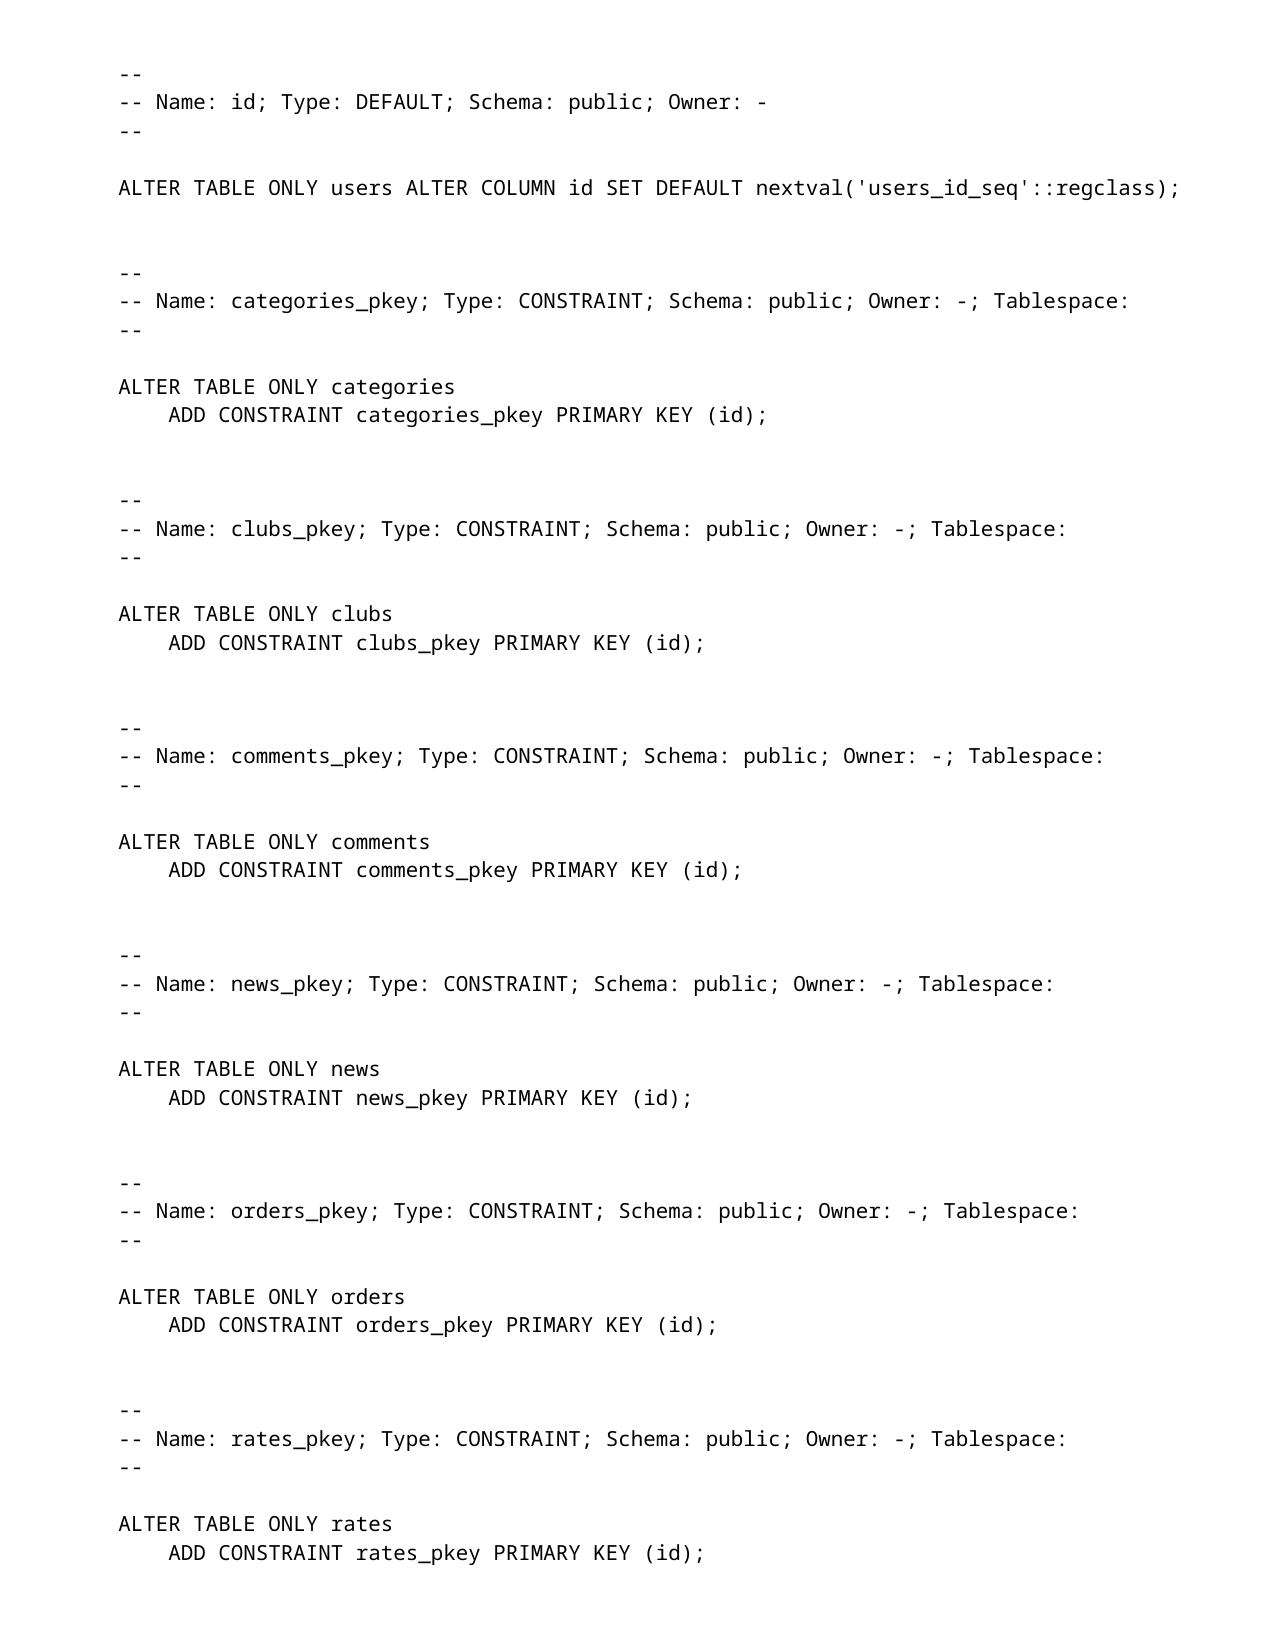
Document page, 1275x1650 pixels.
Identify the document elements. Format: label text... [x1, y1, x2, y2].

text ALTER TABLE ONLY news [118, 1054, 1216, 1083]
text -- [118, 770, 1216, 798]
text -- [118, 997, 1216, 1026]
text -- [118, 713, 1216, 742]
text -- [118, 1225, 1216, 1253]
text -- [118, 315, 1216, 343]
text -- [118, 258, 1216, 287]
text ALTER TABLE ONLY users ALTER COLUMN id SET DEFAULT nextval('users_id_seq'::regclass); [118, 173, 1216, 201]
text -- Name: comments_pkey; Type: CONSTRAINT; Schema: public; Owner: -; Tablespace: [118, 742, 1216, 770]
text ALTER TABLE ONLY comments [118, 827, 1216, 855]
text ADD CONSTRAINT rates_pkey PRIMARY KEY (id); [118, 1538, 1216, 1566]
text ADD CONSTRAINT comments_pkey PRIMARY KEY (id); [118, 855, 1216, 884]
text -- [118, 542, 1216, 571]
text -- Name: categories_pkey; Type: CONSTRAINT; Schema: public; Owner: -; Tablespace: [118, 287, 1216, 315]
text ALTER TABLE ONLY clubs [118, 599, 1216, 628]
text -- [118, 1168, 1216, 1197]
text ADD CONSTRAINT categories_pkey PRIMARY KEY (id); [118, 400, 1216, 429]
text -- [118, 116, 1216, 144]
text -- [118, 941, 1216, 969]
text -- Name: rates_pkey; Type: CONSTRAINT; Schema: public; Owner: -; Tablespace: [118, 1424, 1216, 1452]
text -- Name: orders_pkey; Type: CONSTRAINT; Schema: public; Owner: -; Tablespace: [118, 1197, 1216, 1225]
text -- Name: news_pkey; Type: CONSTRAINT; Schema: public; Owner: -; Tablespace: [118, 969, 1216, 997]
text ADD CONSTRAINT news_pkey PRIMARY KEY (id); [118, 1083, 1216, 1111]
text ALTER TABLE ONLY categories [118, 372, 1216, 400]
text ALTER TABLE ONLY rates [118, 1509, 1216, 1538]
text -- Name: clubs_pkey; Type: CONSTRAINT; Schema: public; Owner: -; Tablespace: [118, 514, 1216, 542]
text ADD CONSTRAINT clubs_pkey PRIMARY KEY (id); [118, 628, 1216, 656]
text ALTER TABLE ONLY orders [118, 1282, 1216, 1310]
text -- Name: id; Type: DEFAULT; Schema: public; Owner: - [118, 87, 1216, 116]
text ADD CONSTRAINT orders_pkey PRIMARY KEY (id); [118, 1310, 1216, 1339]
text -- [118, 59, 1216, 87]
text -- [118, 1396, 1216, 1424]
text -- [118, 1452, 1216, 1481]
text -- [118, 486, 1216, 514]
